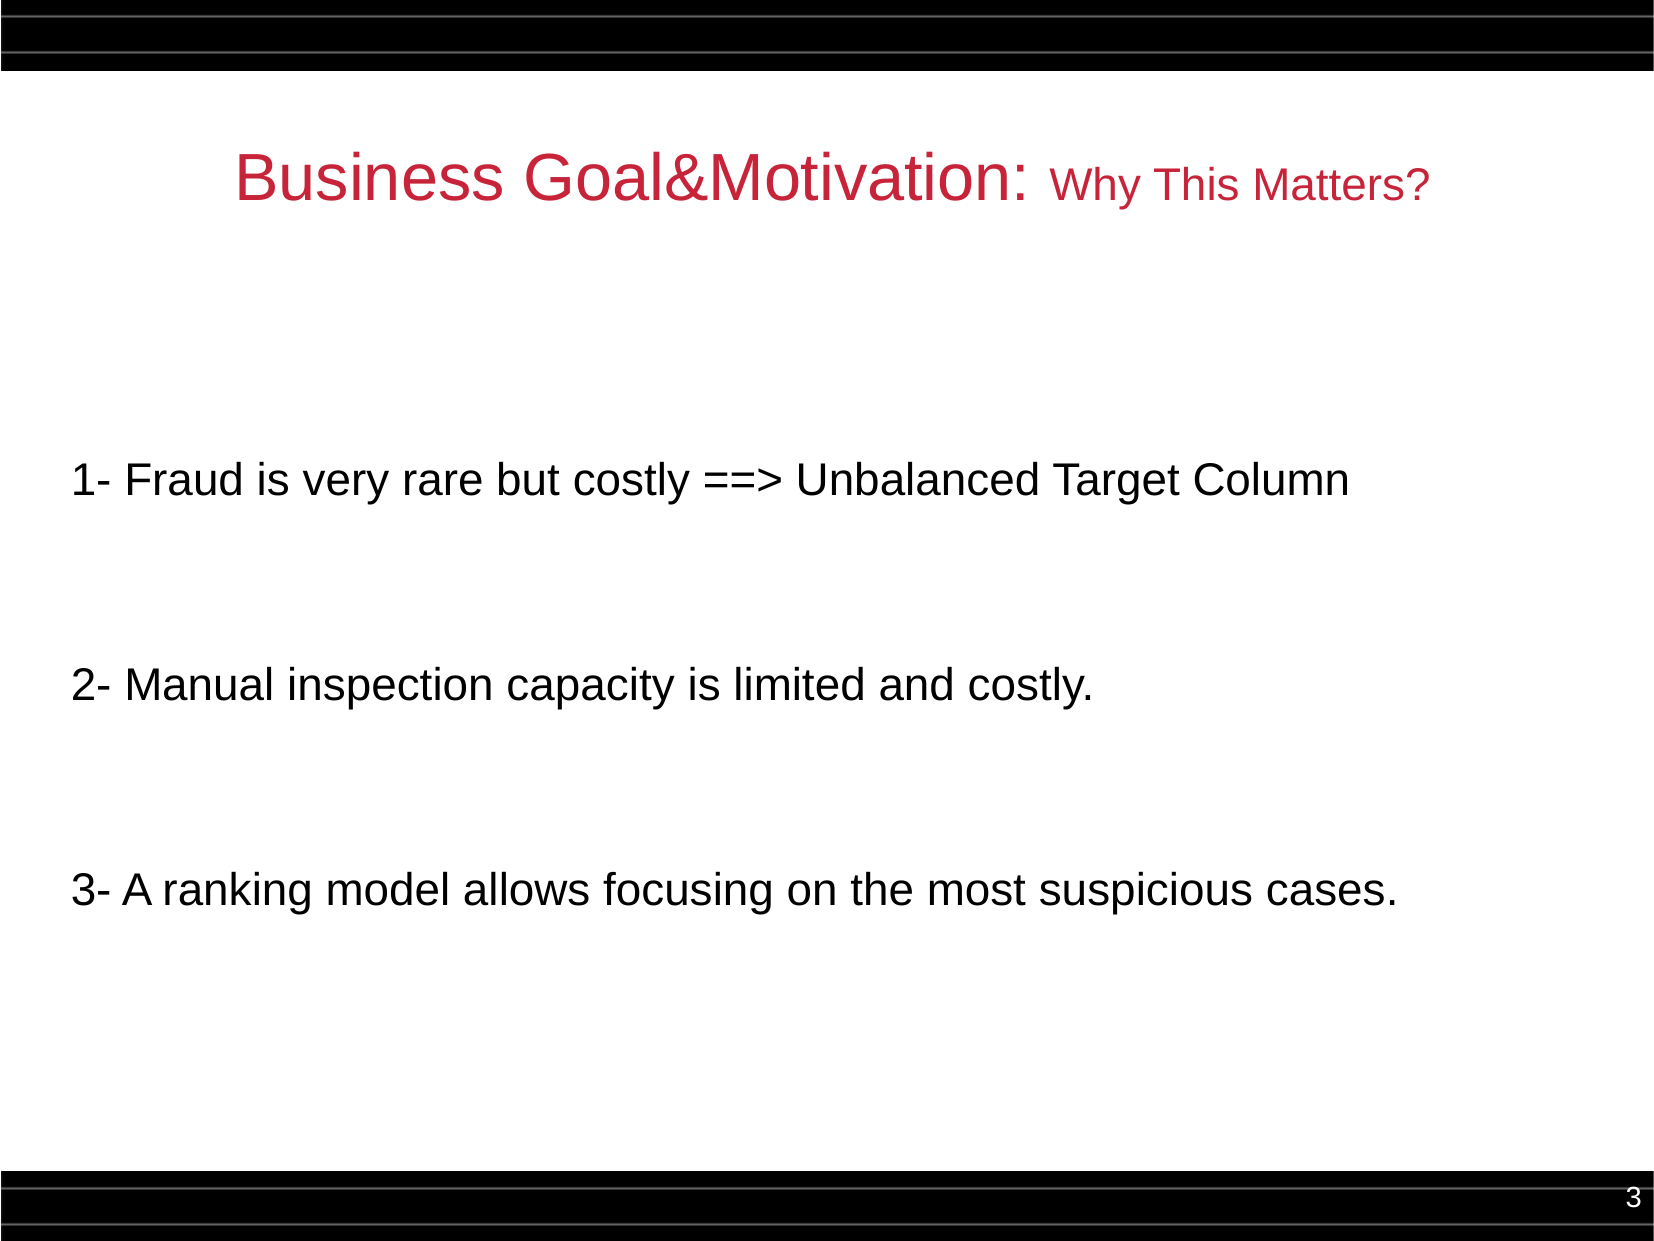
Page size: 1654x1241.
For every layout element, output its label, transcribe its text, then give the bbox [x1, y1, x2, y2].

subtitle 1- Fraud is very rare but costly ==> Unbalanced Target Column 2- Manual inspection capacity is limited and costly. 3- A ranking model allows focusing on the most suspicious cases. [70, 322, 1477, 945]
picture [1, 1171, 1654, 1241]
title Business Goal&Motivation: Why This Matters? [129, 59, 1536, 296]
picture [1, 0, 1654, 71]
